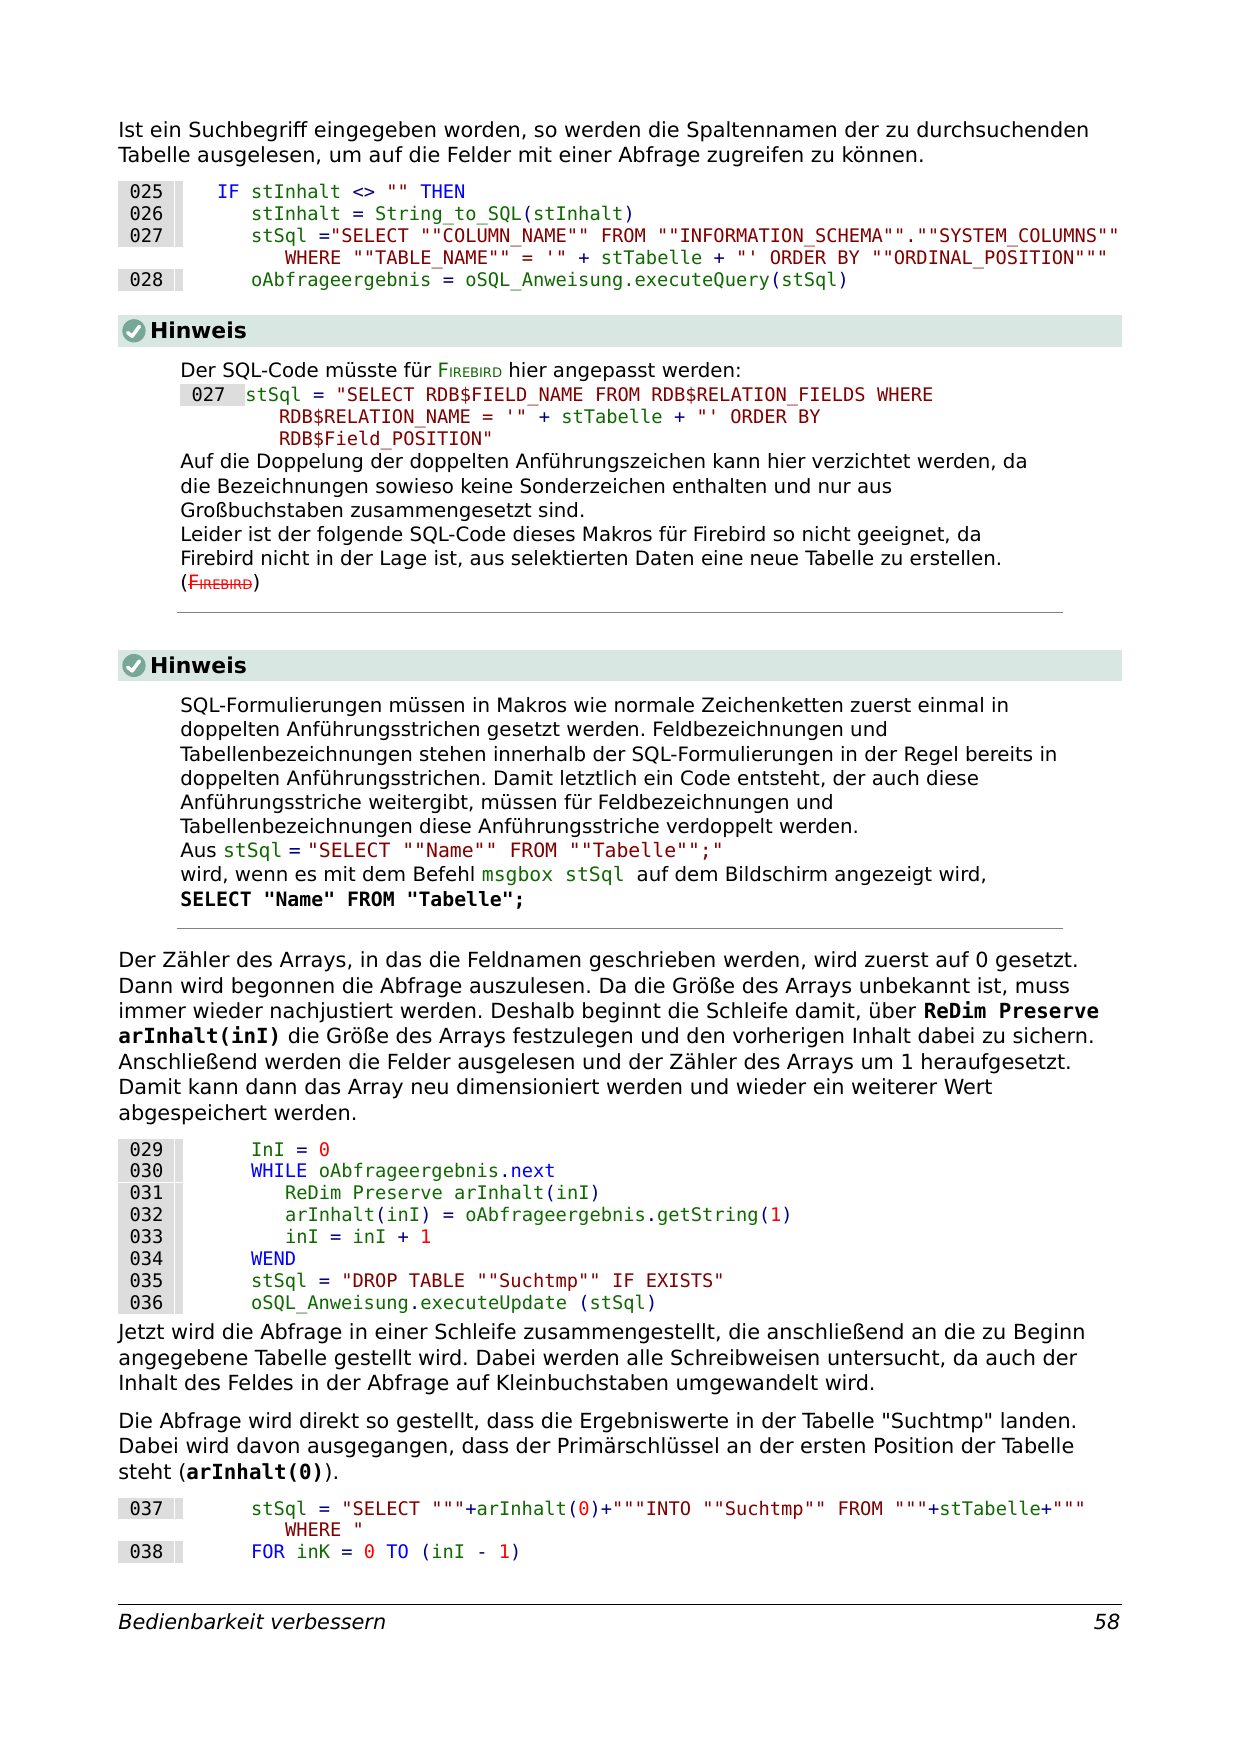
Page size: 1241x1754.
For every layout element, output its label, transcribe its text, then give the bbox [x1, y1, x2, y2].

list oSQL_Anweisung.executeUpdate (stSql) [183, 1292, 1122, 1314]
list WHILE oAbfrageergebnis.next [183, 1161, 1122, 1182]
list stSql = "DROP TABLE ""Suchtmp"" IF EXISTS" [183, 1270, 1122, 1292]
list oAbfrageergebnis = oSQL_Anweisung.executeQuery(stSql) [183, 269, 1122, 291]
list RDB$Field_POSITION" [180, 427, 977, 449]
text Die Abfrage wird direkt so gestellt, dass die Ergebniswerte in der Tabelle "Suchtmp" landen. Dabei wird davon ausgegangen, dass der Primärschlüssel an der ersten Position der Tabelle steht (arInhalt(0)). [118, 1409, 1122, 1484]
list Hinweis [118, 650, 1122, 681]
list stSql = "SELECT RDB$FIELD_NAME FROM RDB$RELATION_FIELDS WHERE [245, 384, 977, 406]
list InI = 0 [183, 1139, 1122, 1161]
text Ist ein Suchbegriff eingegeben worden, so werden die Spaltennamen der zu durchsuchenden Tabelle ausgelesen, um auf die Felder mit einer Abfrage zugreifen zu können. [118, 118, 1122, 168]
list RDB$RELATION_NAME = '" + stTabelle + "' ORDER BY [180, 406, 977, 427]
list FOR inK = 0 TO (inI - 1) [183, 1541, 1122, 1563]
list IF stInhalt <> "" THEN [183, 181, 1122, 203]
list stSql = "SELECT """+arInhalt(0)+"""INTO ""Suchtmp"" FROM """+stTabelle+""" WHERE " [118, 1498, 1122, 1541]
list WEND [183, 1248, 1122, 1270]
list stSql ="SELECT ""COLUMN_NAME"" FROM ""INFORMATION_SCHEMA"".""SYSTEM_COLUMNS"" WHERE ""TABLE_NAME"" = '" + stTabelle + "' ORDER BY ""ORDINAL_POSITION""" [118, 225, 1122, 269]
text Der Zähler des Arrays, in das die Feldnamen geschrieben werden, wird zuerst auf 0 gesetzt. Dann wird begonnen die Abfrage auszulesen. Da die Größe des Arrays unbekannt ist, muss immer wieder nachjustiert werden. Deshalb beginnt die Schleife damit, über ReDim Preserve arInhalt(inI) die Größe des Arrays festzulegen und den vorherigen Inhalt dabei zu sichern. Anschließend werden die Felder ausgelesen und der Zähler des Arrays um 1 heraufgesetzt. Damit kann dann das Array neu dimensioniert werden und wieder ein weiterer Wert abgespeichert werden. [118, 948, 1122, 1125]
text Jetzt wird die Abfrage in einer Schleife zusammengestellt, die anschließend an die zu Beginn angegebene Tabelle gestellt wird. Dabei werden alle Schreibweisen untersucht, da auch der Inhalt des Feldes in der Abfrage auf Kleinbuchstaben umgewandelt wird. [118, 1320, 1122, 1395]
list arInhalt(inI) = oAbfrageergebnis.getString(1) [183, 1204, 1122, 1226]
text SQL-Formulierungen müssen in Makros wie normale Zeichenketten zuerst einmal in doppelten Anführungsstrichen gesetzt werden. Feldbezeichnungen und Tabellenbezeichnungen stehen innerhalb der SQL-Formulierungen in der Regel bereits in doppelten Anführungsstrichen. Damit letztlich ein Code entsteht, der auch diese Anführungsstriche weitergibt, müssen für Feldbezeichnungen und Tabellenbezeichnungen diese Anführungsstriche verdoppelt werden. Aus stSql = "SELECT ""Name"" FROM ""Tabelle"";" wird, wenn es mit dem Befehl msgbox stSql auf dem Bildschirm angezeigt wird, SELECT "Name" FROM "Tabelle"; [177, 694, 1063, 928]
list inI = inI + 1 [183, 1226, 1122, 1248]
text Der SQL-Code müsste für Firebird hier angepasst werden: Auf die Doppelung der doppelten Anführungszeichen kann hier verzichtet werden, da die Bezeichnungen sowieso keine Sonderzeichen enthalten und nur aus Großbuchstaben zusammengesetzt sind. Leider ist der folgende SQL-Code dieses Makros für Firebird so nicht geeignet, da Firebird nicht in der Lage ist, aus selektierten Daten eine neue Tabelle zu erstellen. (Firebird) [177, 359, 1063, 612]
list ReDim Preserve arInhalt(inI) [118, 1182, 1122, 1204]
list Hinweis [118, 315, 1122, 347]
list stInhalt = String_to_SQL(stInhalt) [183, 203, 1122, 225]
